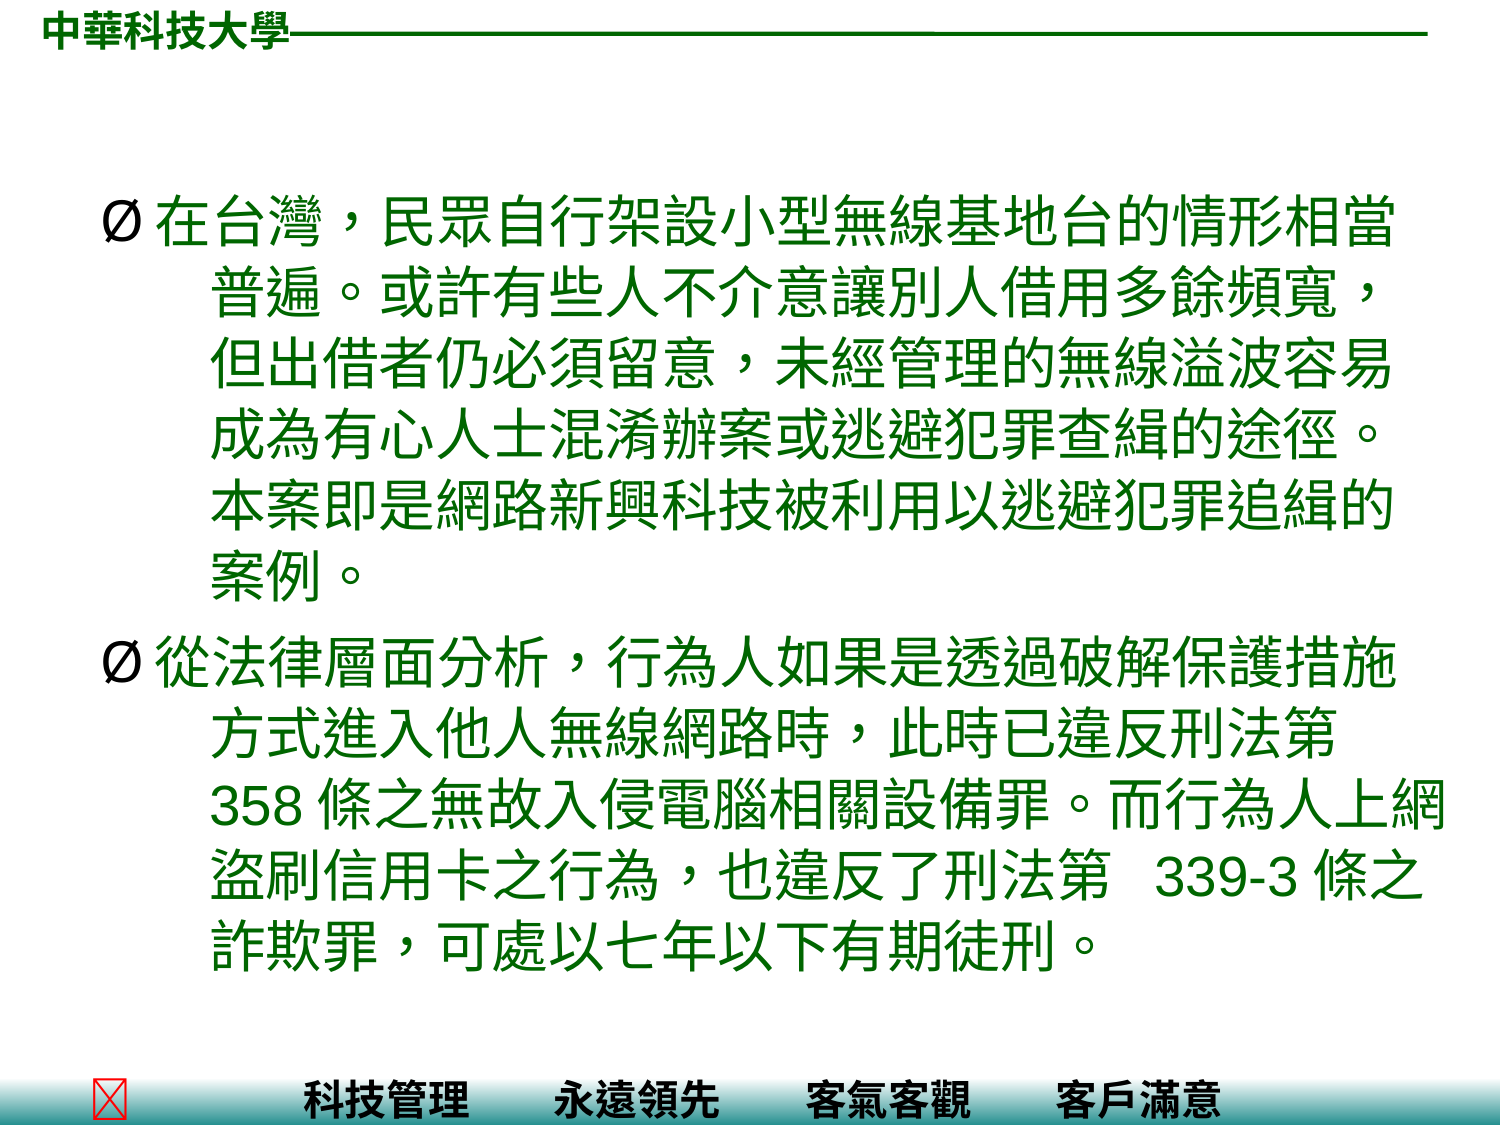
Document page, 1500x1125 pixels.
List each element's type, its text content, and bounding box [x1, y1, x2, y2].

list 在台灣，民眾自行架設小型無線基地台的情形相當普遍。或許有些人不介意讓別人借用多餘頻寬，但出借者仍必須留意，未經管理的無線溢波容易成為有心人士混淆辦案或逃避犯罪查緝的途徑。本案即是網路新興科技被利用以逃避犯罪追緝的案例。 從法律層面分析，行為人如果是透過破解保護措施方式進入他人無線網路時，此時已違反刑法第 358條之無故入侵電腦相關設備罪。而行為人上網盜刷信用卡之行為，也違反了刑法第 339-3條之詐欺罪，可處以七年以下有期徒刑。 [99, 174, 1450, 988]
